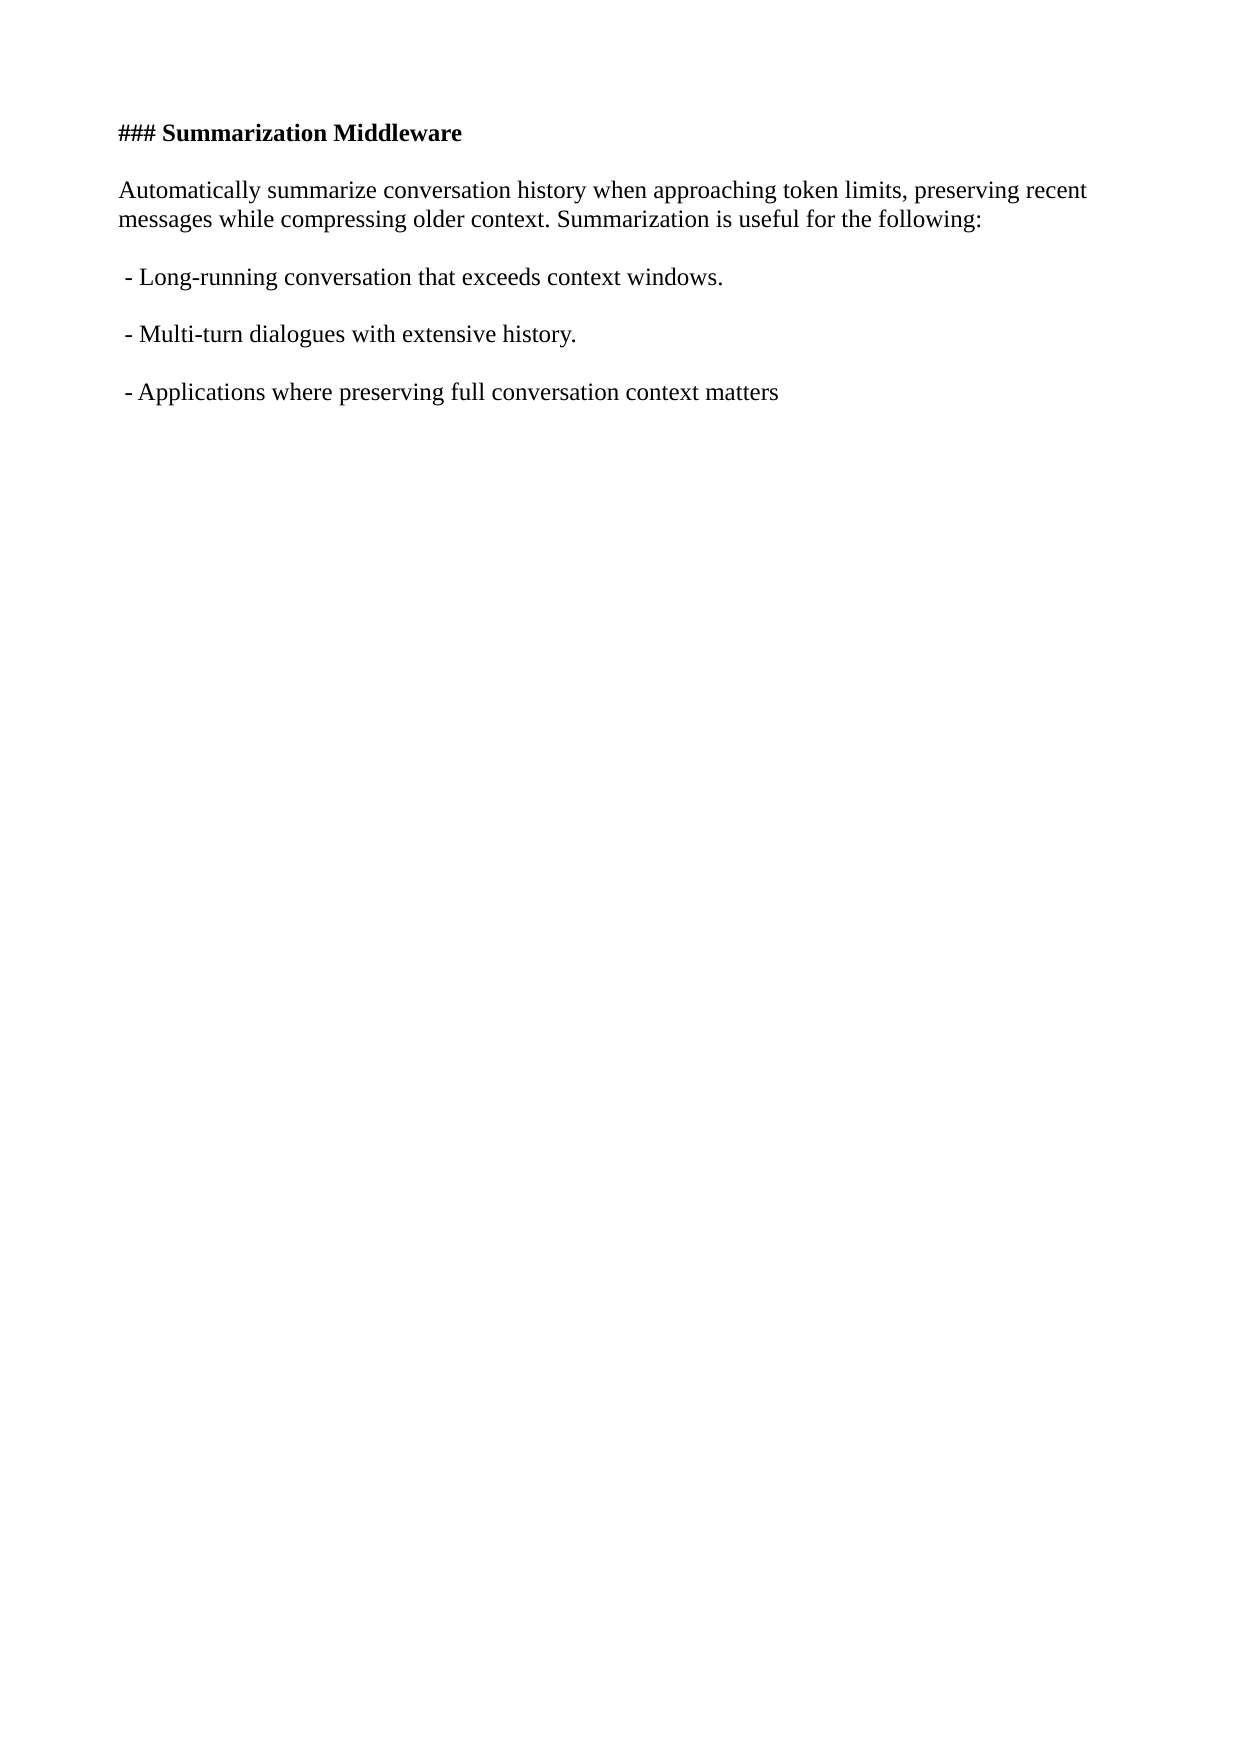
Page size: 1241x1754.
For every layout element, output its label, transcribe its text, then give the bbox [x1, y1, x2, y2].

text - Long-running conversation that exceeds context windows. [118, 262, 1122, 291]
text - Multi-turn dialogues with extensive history. [118, 319, 1122, 348]
text - Applications where preserving full conversation context matters [118, 377, 1122, 406]
text ### Summarization Middleware [118, 118, 1122, 147]
text Automatically summarize conversation history when approaching token limits, preserving recent messages while compressing older context. Summarization is useful for the following: [118, 176, 1122, 233]
